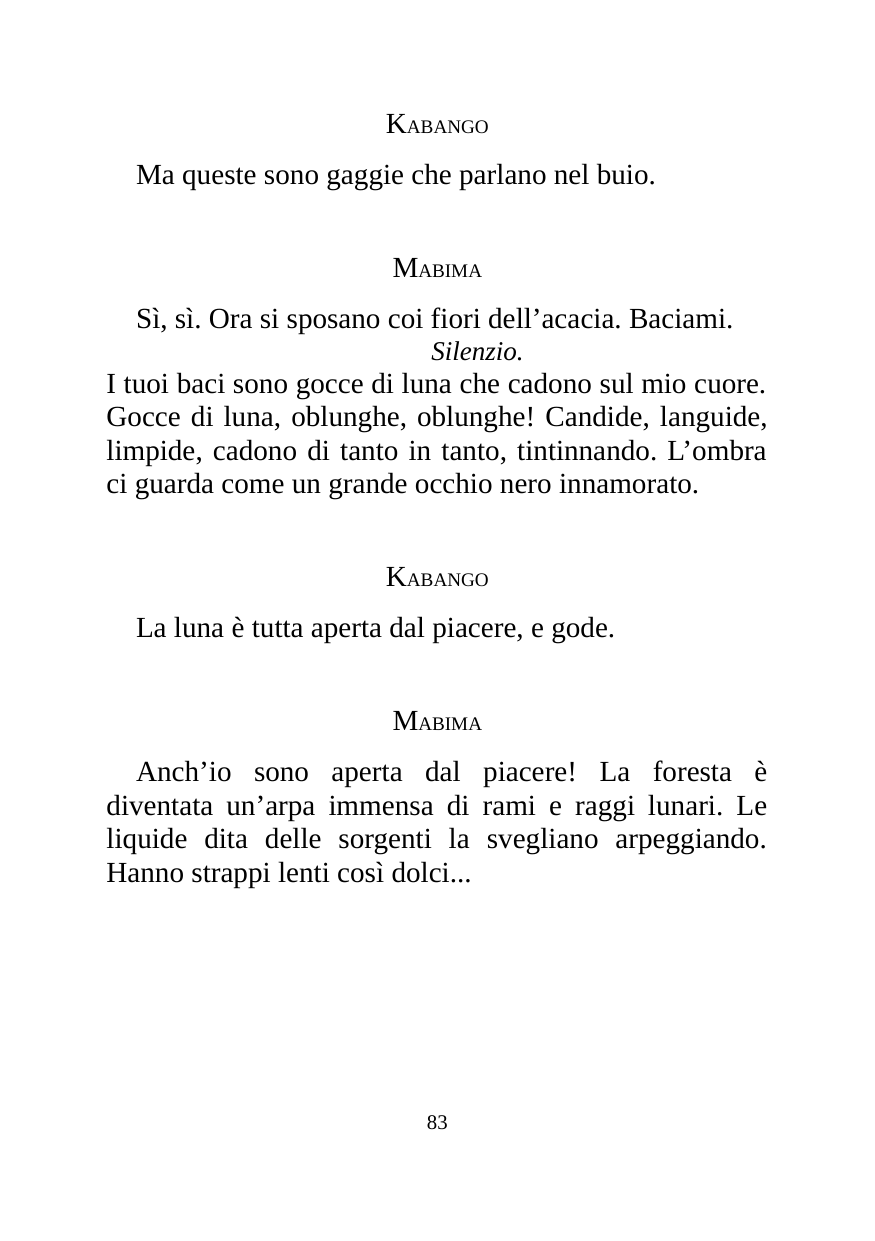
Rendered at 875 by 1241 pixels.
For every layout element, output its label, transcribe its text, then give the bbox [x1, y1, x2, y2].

text Sì, sì. Ora si sposano coi fiori dell’acacia. Baciami. [106, 301, 768, 335]
text Mabima [106, 250, 768, 284]
text Anch’io sono aperta dal piacere! La foresta è diventata un’arpa immensa di rami e raggi lunari. Le liquide dita delle sorgenti la svegliano arpeggiando. Hanno strappi lenti così dolci... [106, 754, 768, 888]
text Kabango [106, 106, 768, 140]
text I tuoi baci sono gocce di luna che cadono sul mio cuore. Gocce di luna, oblunghe, oblunghe! Candide, languide, limpide, cadono di tanto in tanto, tintinnando. L’ombra ci guarda come un grande occhio nero innamorato. [106, 366, 768, 500]
text Kabango [106, 559, 768, 593]
text Silenzio. [431, 335, 768, 366]
text La luna è tutta aperta dal piacere, e gode. [106, 611, 768, 644]
text Mabima [106, 703, 768, 737]
text Ma queste sono gaggie che parlano nel buio. [106, 157, 768, 191]
